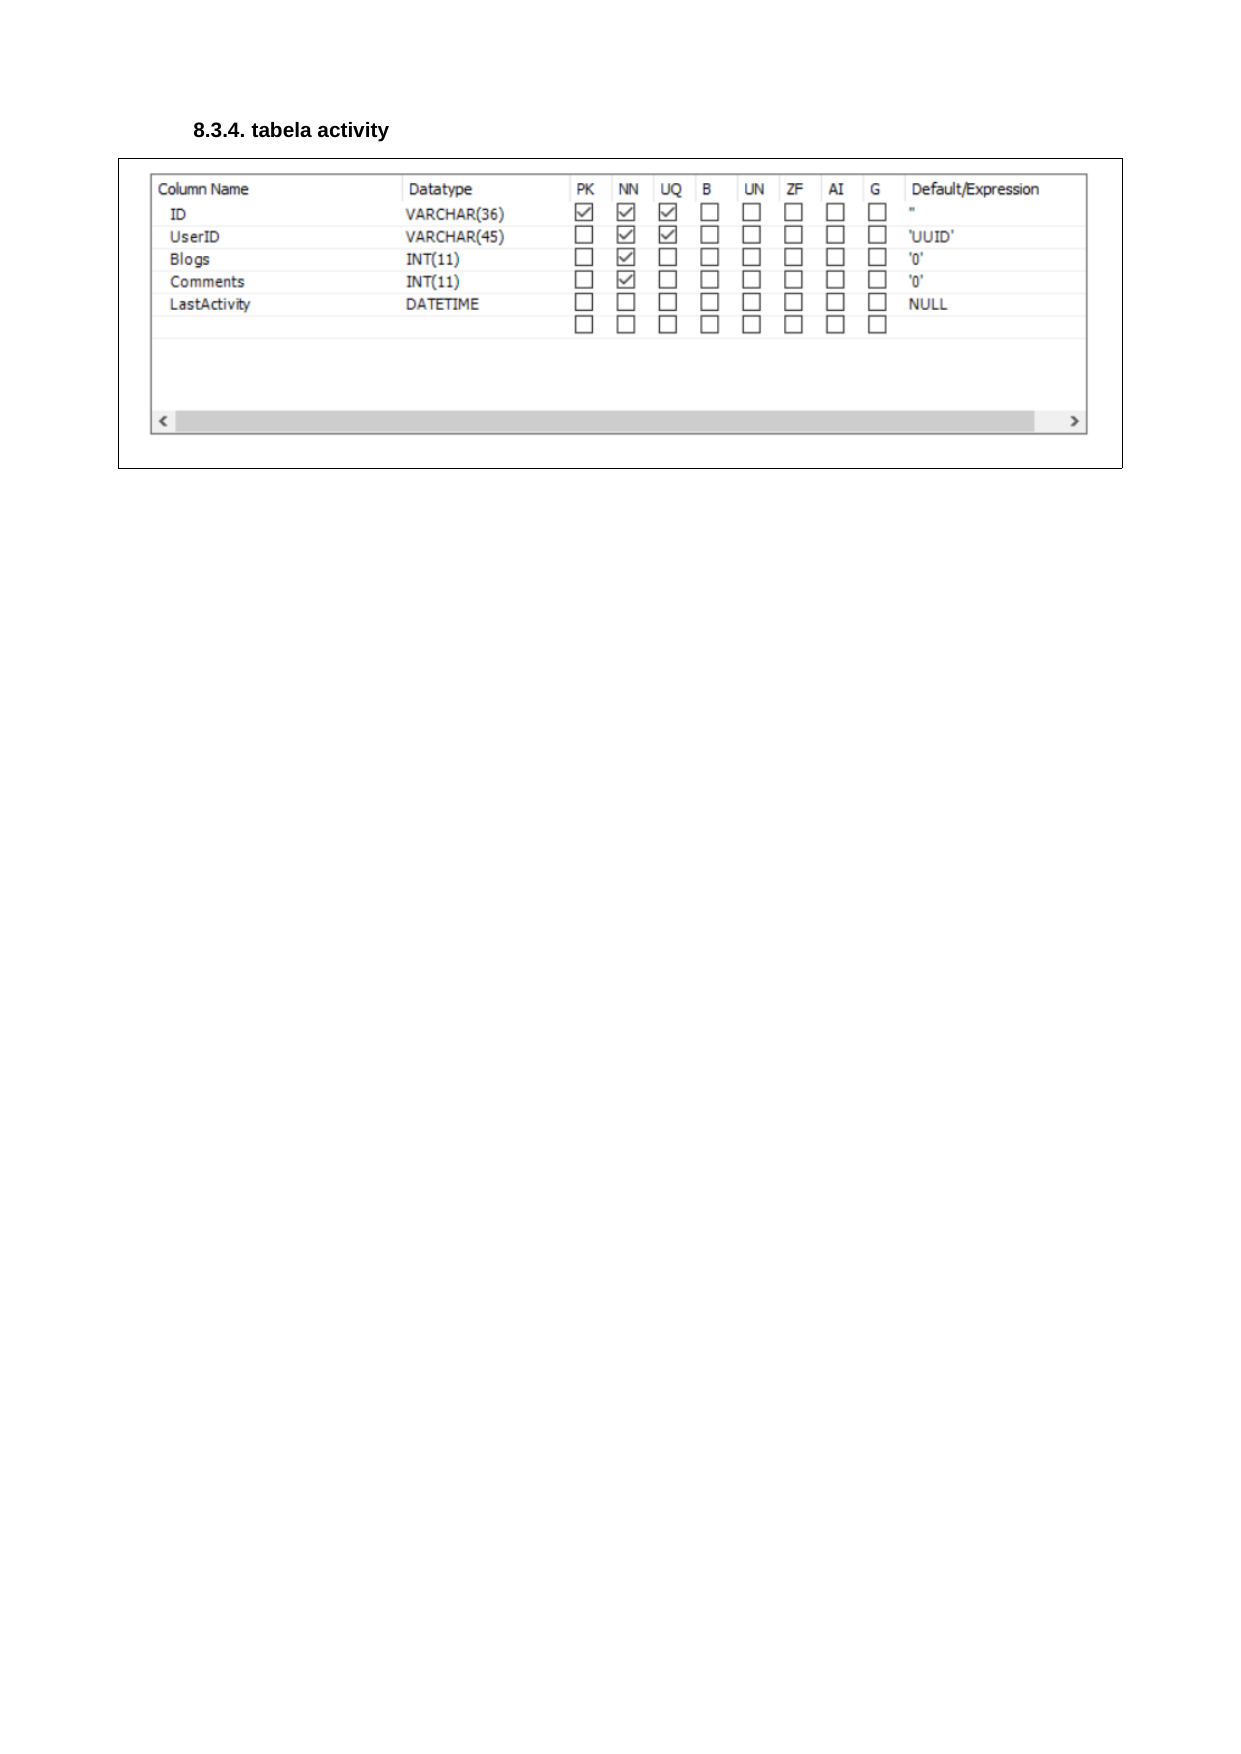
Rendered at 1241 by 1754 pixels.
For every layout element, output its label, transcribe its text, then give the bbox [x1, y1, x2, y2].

list Tabela Activity [193, 118, 1122, 142]
picture [144, 163, 1097, 439]
table_header [119, 159, 1122, 468]
